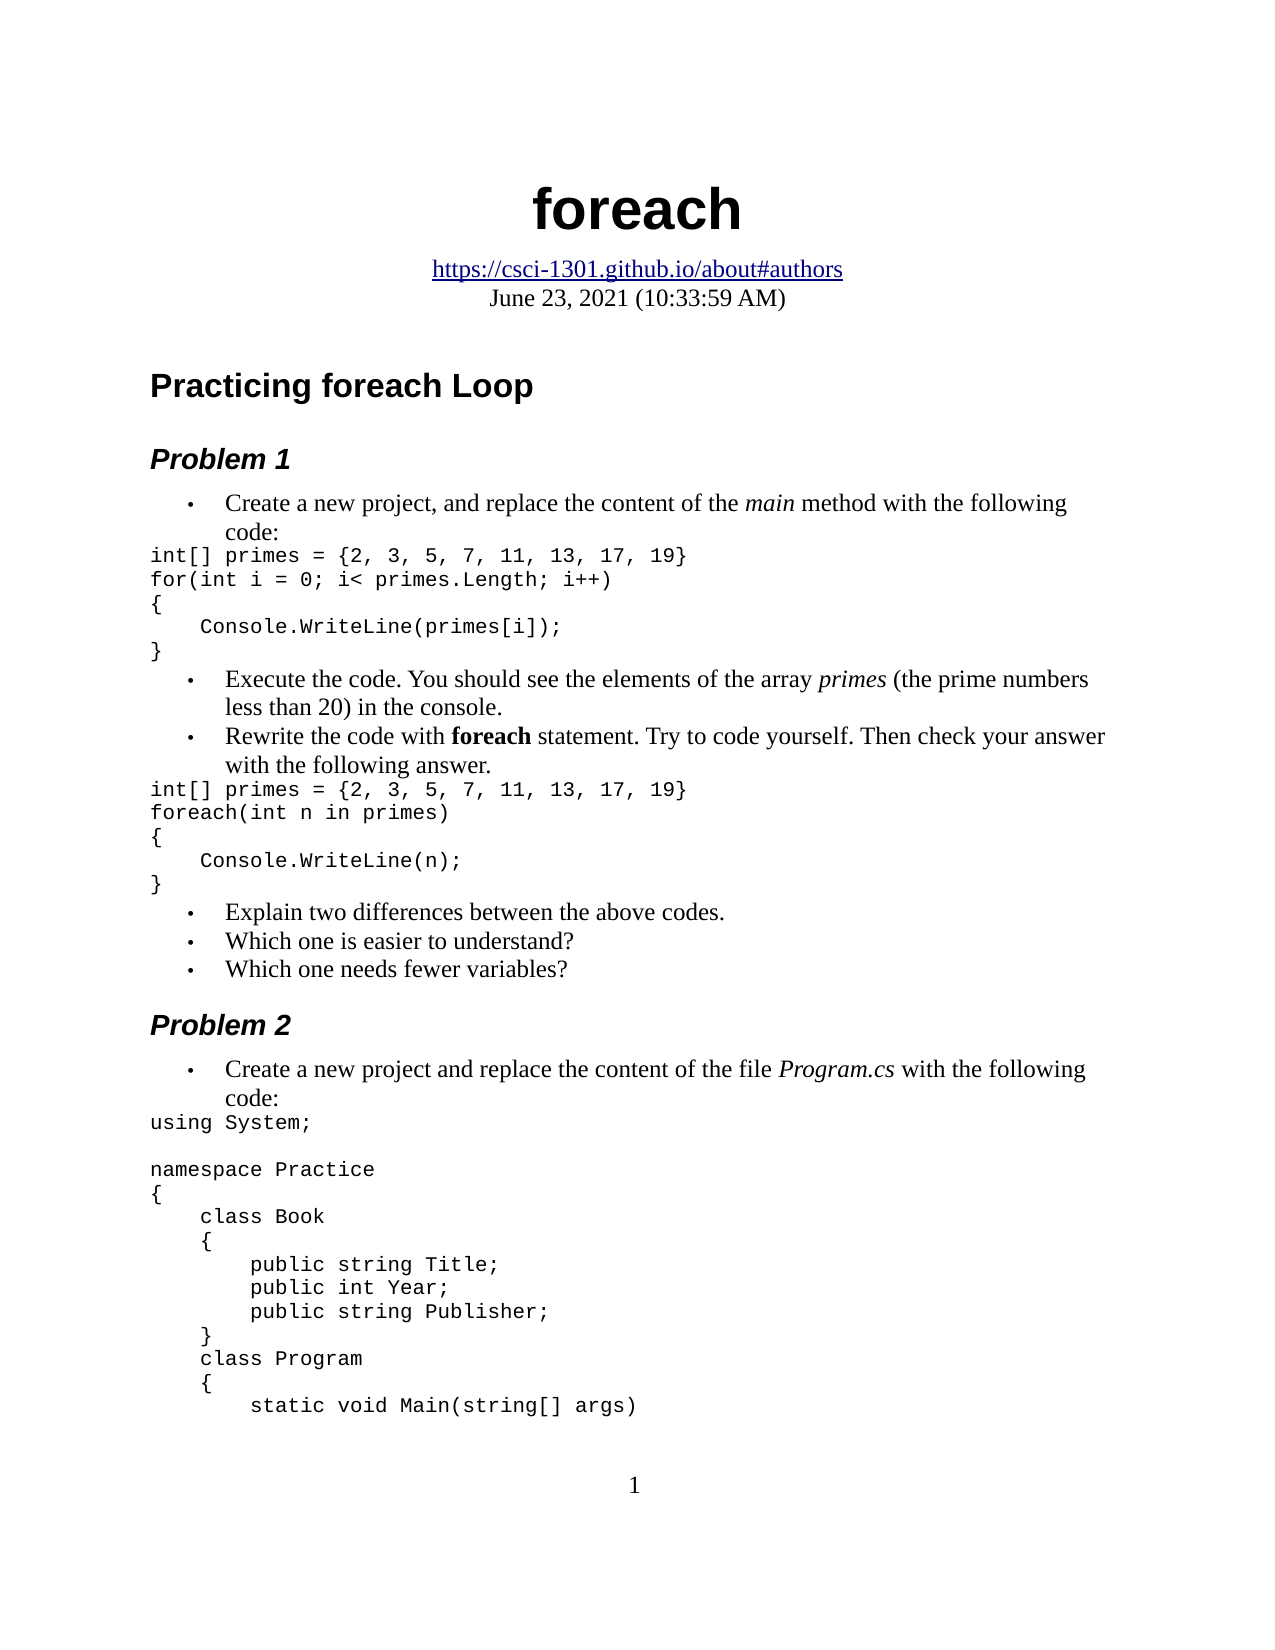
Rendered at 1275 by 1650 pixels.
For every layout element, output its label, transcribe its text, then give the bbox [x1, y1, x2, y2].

subtitle Problem 2 [150, 1008, 1125, 1042]
text foreach(int n in primes) [150, 802, 1125, 826]
subtitle Problem 1 [150, 442, 1125, 476]
text Console.WriteLine(n); [150, 850, 1125, 873]
text class Program [150, 1348, 1125, 1372]
text public int Year; [150, 1277, 1125, 1301]
text } [150, 640, 1125, 664]
list Execute the code. You should see the elements of the array primes (the prime numbers less than 20) in the console. [187, 664, 1125, 721]
list Create a new project, and replace the content of the main method with the following code: [187, 488, 1125, 546]
text June 23, 2021 (10:33:59 AM) [150, 283, 1125, 312]
title foreach [150, 175, 1125, 242]
text Console.WriteLine(primes[i]); [150, 616, 1125, 640]
text { [150, 1230, 1125, 1254]
subtitle Practicing foreach Loop [150, 366, 1125, 404]
text { [150, 1183, 1125, 1206]
text for(int i = 0; i< primes.Length; i++) [150, 569, 1125, 593]
text } [150, 873, 1125, 897]
text class Book [150, 1206, 1125, 1230]
text https://csci-1301.github.io/about#authors [150, 254, 1125, 283]
text using System; [150, 1112, 1125, 1135]
list Which one is easier to understand? [187, 926, 1125, 954]
text { [150, 593, 1125, 616]
list Which one needs fewer variables? [187, 954, 1125, 983]
list Explain two differences between the above codes. [187, 897, 1125, 926]
text int[] primes = {2, 3, 5, 7, 11, 13, 17, 19} [150, 779, 1125, 802]
text } [150, 1324, 1125, 1348]
text static void Main(string[] args) [150, 1396, 1125, 1419]
text { [150, 1372, 1125, 1396]
text int[] primes = {2, 3, 5, 7, 11, 13, 17, 19} [150, 546, 1125, 569]
text { [150, 826, 1125, 850]
text public string Title; [150, 1254, 1125, 1277]
text namespace Practice [150, 1159, 1125, 1183]
list Rewrite the code with foreach statement. Try to code yourself. Then check your answer with the following answer. [187, 721, 1125, 779]
list Create a new project and replace the content of the file Program.cs with the following code: [187, 1054, 1125, 1112]
text public string Publisher; [150, 1301, 1125, 1324]
